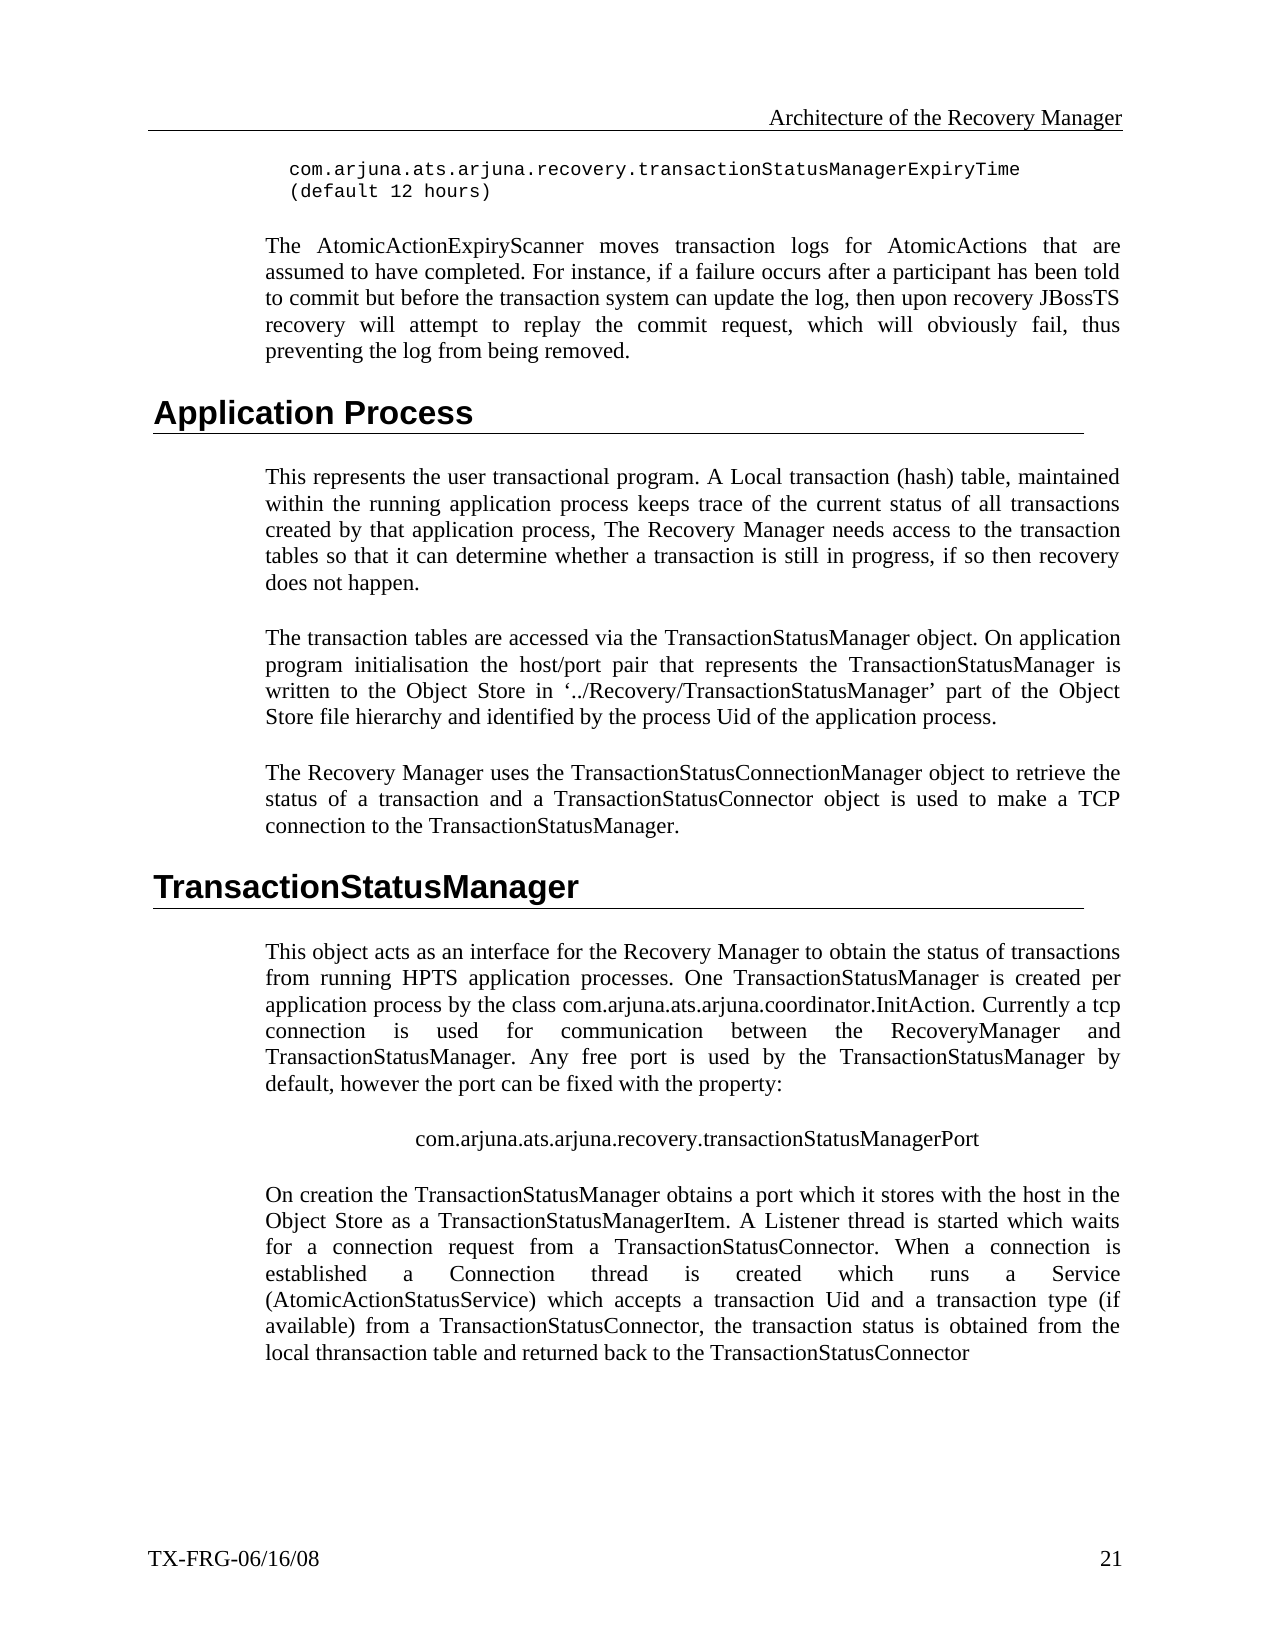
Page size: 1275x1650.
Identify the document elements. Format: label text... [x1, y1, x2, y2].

text On creation the TransactionStatusManager obtains a port which it stores with the host in the Object Store as a TransactionStatusManagerItem. A Listener thread is started which waits for a connection request from a TransactionStatusConnector. When a connection is established a Connection thread is created which runs a Service (AtomicActionStatusService) which accepts a transaction Uid and a transaction type (if available) from a TransactionStatusConnector, the transaction status is obtained from the local thransaction table and returned back to the TransactionStatusConnector [265, 1181, 1122, 1365]
subtitle TransactionStatusManager [153, 867, 1084, 908]
text The AtomicActionExpiryScanner moves transaction logs for AtomicActions that are assumed to have completed. For instance, if a failure occurs after a participant has been told to commit but before the transaction system can update the log, then upon recovery JBossTS recovery will attempt to replay the commit request, which will obviously fail, thus preventing the log from being removed. [265, 232, 1122, 363]
text This represents the user transactional program. A Local transaction (hash) table, maintained within the running application process keeps trace of the current status of all transactions created by that application process, The Recovery Manager needs access to the transaction tables so that it can determine whether a transaction is still in progress, if so then recovery does not happen. [265, 463, 1122, 595]
text The transaction tables are accessed via the TransactionStatusManager object. On application program initialisation the host/port pair that represents the TransactionStatusManager is written to the Object Store in ‘../Recovery/TransactionStatusManager’ part of the Object Store file hierarchy and identified by the process Uid of the application process. [265, 624, 1122, 730]
text com.arjuna.ats.arjuna.recovery.transactionStatusManagerPort [265, 1125, 1122, 1152]
subtitle Application Process [153, 393, 1084, 433]
text This object acts as an interface for the Recovery Manager to obtain the status of transactions from running HPTS application processes. One TransactionStatusManager is created per application process by the class com.arjuna.ats.arjuna.coordinator.InitAction. Currently a tcp connection is used for communication between the RecoveryManager and TransactionStatusManager. Any free port is used by the TransactionStatusManager by default, however the port can be fixed with the property: [265, 938, 1122, 1096]
text The Recovery Manager uses the TransactionStatusConnectionManager object to retrieve the status of a transaction and a TransactionStatusConnector object is used to make a TCP connection to the TransactionStatusManager. [265, 759, 1122, 838]
text com.arjuna.ats.arjuna.recovery.transactionStatusManagerExpiryTime (default 12 hours) [265, 160, 1122, 203]
